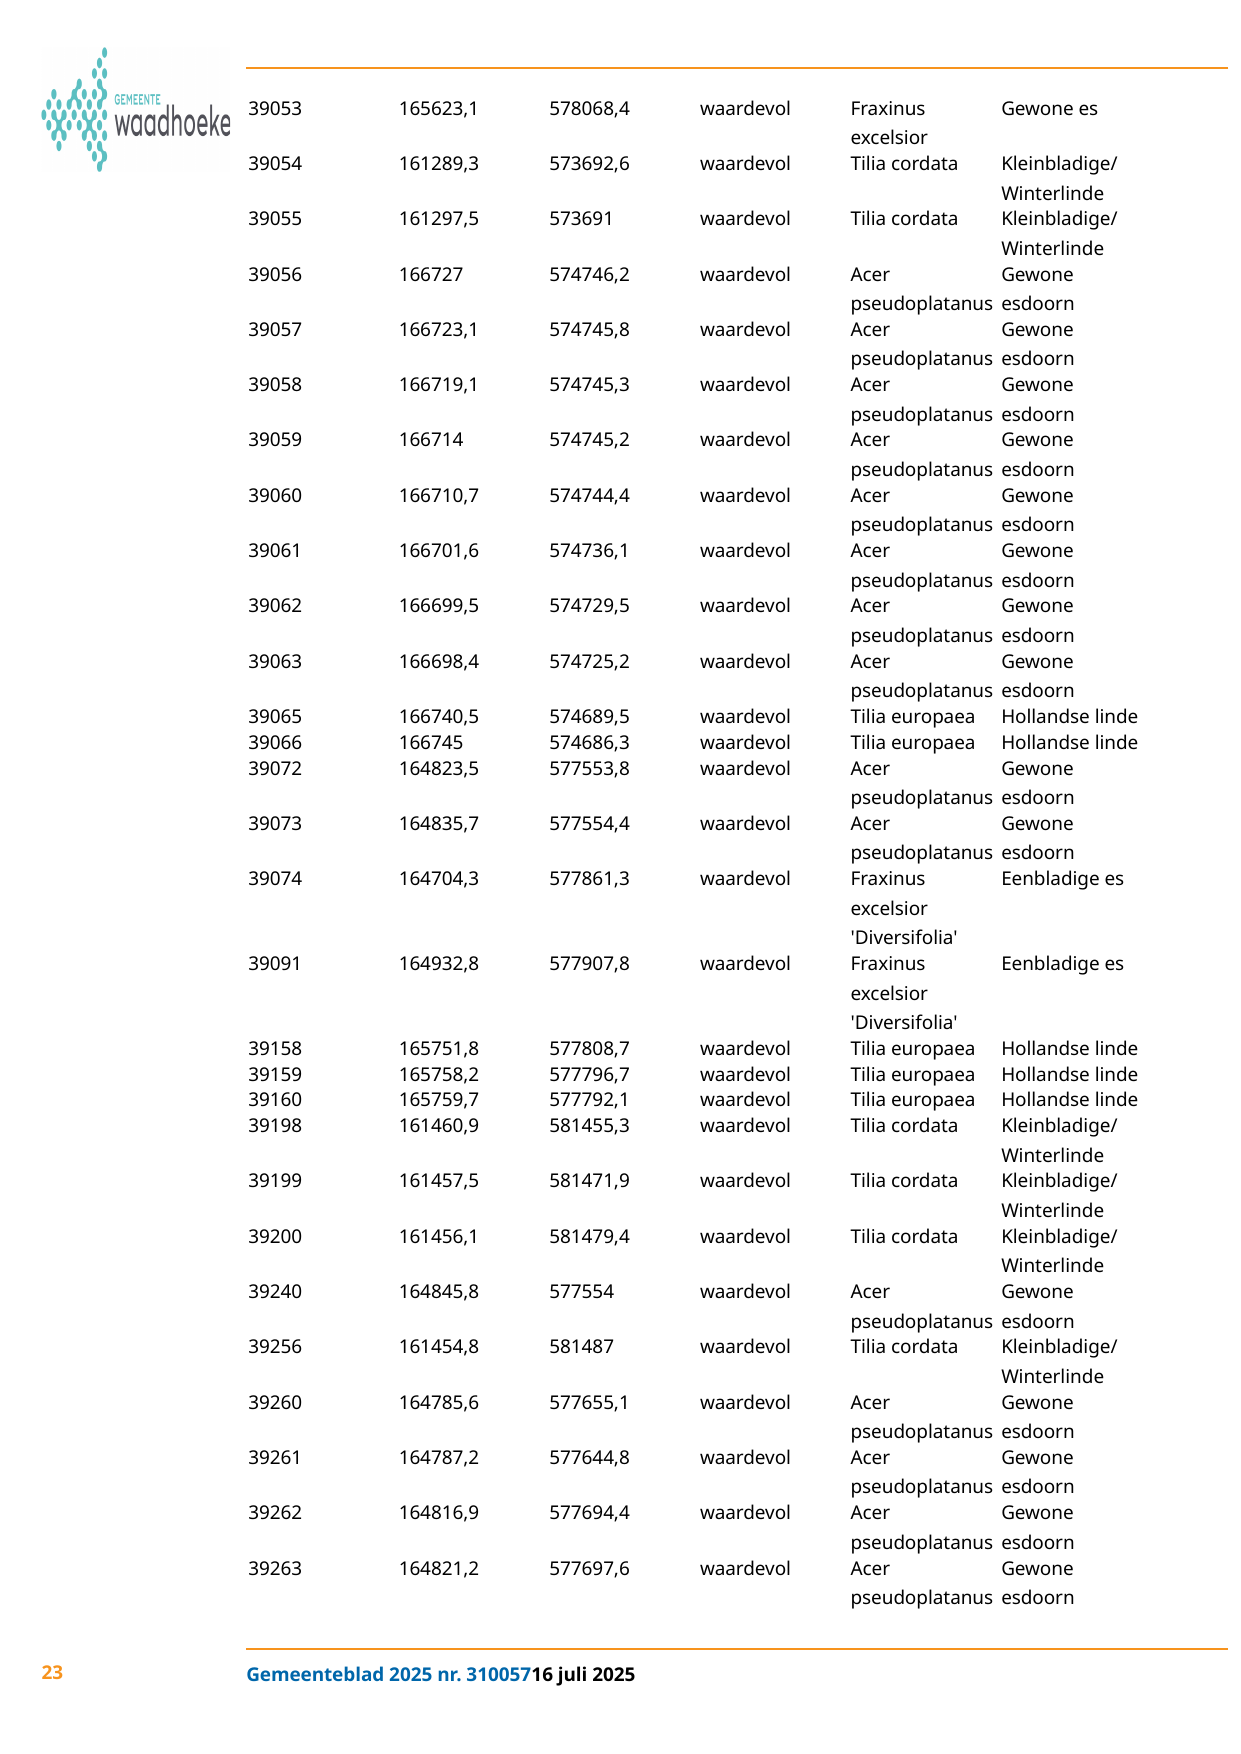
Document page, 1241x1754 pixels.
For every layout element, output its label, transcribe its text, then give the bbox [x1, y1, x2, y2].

table_cell waardevol [700, 537, 850, 593]
table_cell 577655,1 [549, 1389, 700, 1444]
table_cell 577554 [549, 1278, 700, 1333]
table_cell 581471,9 [549, 1168, 700, 1223]
table_cell 39059 [248, 427, 398, 482]
table_cell 164787,2 [399, 1444, 549, 1499]
table_cell 164785,6 [399, 1389, 549, 1444]
table_cell Tilia europaea [850, 1035, 1001, 1061]
table_cell 39063 [248, 648, 398, 703]
table_cell 166727 [399, 261, 549, 316]
table_cell 574745,8 [549, 316, 700, 371]
table_cell 39262 [248, 1500, 398, 1555]
table_cell 581455,3 [549, 1112, 700, 1168]
table_cell 577796,7 [549, 1061, 700, 1087]
table_cell 39198 [248, 1112, 398, 1168]
table_cell Tilia cordata [850, 1223, 1001, 1278]
table_cell 39263 [248, 1555, 398, 1610]
table_cell 166714 [399, 427, 549, 482]
table_cell Acer pseudoplatanus [850, 1555, 1001, 1610]
table_cell Acer pseudoplatanus [850, 427, 1001, 482]
table_cell 577553,8 [549, 755, 700, 810]
table_cell 577861,3 [549, 865, 700, 950]
table_cell 574686,3 [549, 729, 700, 755]
table_cell 39056 [248, 261, 398, 316]
table_cell 39074 [248, 865, 398, 950]
table_cell 166740,5 [399, 703, 549, 729]
table_cell 39061 [248, 537, 398, 593]
table_cell 166745 [399, 729, 549, 755]
table_cell 577694,4 [549, 1500, 700, 1555]
table_cell Gewone esdoorn [1001, 648, 1152, 703]
table_cell waardevol [700, 593, 850, 648]
table_cell 39053 [248, 95, 398, 150]
table_cell Acer pseudoplatanus [850, 1444, 1001, 1499]
table_cell Gewone esdoorn [1001, 810, 1152, 865]
table_cell waardevol [700, 1334, 850, 1389]
table_cell waardevol [700, 427, 850, 482]
table_cell 574744,4 [549, 482, 700, 537]
table_cell 161457,5 [399, 1168, 549, 1223]
table_cell 161454,8 [399, 1334, 549, 1389]
table_cell Acer pseudoplatanus [850, 537, 1001, 593]
table_cell Tilia europaea [850, 703, 1001, 729]
table_cell waardevol [700, 703, 850, 729]
table_cell Kleinbladige/Winterlinde [1001, 205, 1152, 261]
table_cell 166723,1 [399, 316, 549, 371]
table_cell waardevol [700, 316, 850, 371]
table_cell 164823,5 [399, 755, 549, 810]
table_cell Kleinbladige/Winterlinde [1001, 1112, 1152, 1168]
table_cell Tilia cordata [850, 1334, 1001, 1389]
table_cell waardevol [700, 1035, 850, 1061]
table_cell 161297,5 [399, 205, 549, 261]
table_cell waardevol [700, 1500, 850, 1555]
table_cell waardevol [700, 1444, 850, 1499]
table_cell 39060 [248, 482, 398, 537]
table_cell 574746,2 [549, 261, 700, 316]
table_cell Acer pseudoplatanus [850, 810, 1001, 865]
table_cell 166710,7 [399, 482, 549, 537]
table_cell 39058 [248, 371, 398, 427]
table_cell 39072 [248, 755, 398, 810]
table_cell Acer pseudoplatanus [850, 371, 1001, 427]
table_cell Acer pseudoplatanus [850, 482, 1001, 537]
table_cell 573691 [549, 205, 700, 261]
table_cell waardevol [700, 1389, 850, 1444]
table_cell 574689,5 [549, 703, 700, 729]
table_cell 39159 [248, 1061, 398, 1087]
table_cell 39256 [248, 1334, 398, 1389]
table_cell 39066 [248, 729, 398, 755]
table_cell Tilia cordata [850, 150, 1001, 205]
table_cell 164821,2 [399, 1555, 549, 1610]
table_cell 164932,8 [399, 950, 549, 1035]
table_cell 166719,1 [399, 371, 549, 427]
table_cell 39199 [248, 1168, 398, 1223]
table_cell 39065 [248, 703, 398, 729]
table_cell Acer pseudoplatanus [850, 1389, 1001, 1444]
table_cell waardevol [700, 205, 850, 261]
table_cell Hollandse linde [1001, 729, 1152, 755]
table_cell Tilia europaea [850, 1061, 1001, 1087]
table_cell waardevol [700, 371, 850, 427]
table_cell 577554,4 [549, 810, 700, 865]
table_cell waardevol [700, 950, 850, 1035]
table_cell 39160 [248, 1087, 398, 1112]
table_cell 39054 [248, 150, 398, 205]
table_cell Kleinbladige/Winterlinde [1001, 1168, 1152, 1223]
table_cell Gewone esdoorn [1001, 1444, 1152, 1499]
table_cell 39055 [248, 205, 398, 261]
table_cell Kleinbladige/Winterlinde [1001, 150, 1152, 205]
table_cell waardevol [700, 1087, 850, 1112]
table_cell Eenbladige es [1001, 950, 1152, 1035]
table_cell 577907,8 [549, 950, 700, 1035]
table_cell waardevol [700, 482, 850, 537]
table_cell 164845,8 [399, 1278, 549, 1333]
table_cell 39073 [248, 810, 398, 865]
table_cell 578068,4 [549, 95, 700, 150]
table_cell 164704,3 [399, 865, 549, 950]
table_cell 165759,7 [399, 1087, 549, 1112]
table_cell Gewone esdoorn [1001, 1500, 1152, 1555]
table_cell Kleinbladige/Winterlinde [1001, 1223, 1152, 1278]
table_cell Gewone esdoorn [1001, 482, 1152, 537]
table_cell Hollandse linde [1001, 703, 1152, 729]
table_cell waardevol [700, 261, 850, 316]
table_cell Gewone esdoorn [1001, 537, 1152, 593]
table_cell 39200 [248, 1223, 398, 1278]
table_cell Tilia cordata [850, 205, 1001, 261]
table_cell waardevol [700, 729, 850, 755]
table_cell Eenbladige es [1001, 865, 1152, 950]
table_cell Fraxinus excelsior [850, 95, 1001, 150]
table_cell 164816,9 [399, 1500, 549, 1555]
table_cell waardevol [700, 755, 850, 810]
table_cell 165751,8 [399, 1035, 549, 1061]
table_cell Acer pseudoplatanus [850, 1278, 1001, 1333]
table_cell waardevol [700, 865, 850, 950]
table_cell waardevol [700, 1168, 850, 1223]
table_cell 574729,5 [549, 593, 700, 648]
table_cell waardevol [700, 95, 850, 150]
table_cell 166698,4 [399, 648, 549, 703]
table_cell Hollandse linde [1001, 1035, 1152, 1061]
table_cell 39158 [248, 1035, 398, 1061]
table_cell 39057 [248, 316, 398, 371]
table_cell Gewone es [1001, 95, 1152, 150]
table_cell waardevol [700, 1223, 850, 1278]
table_cell 165758,2 [399, 1061, 549, 1087]
table_cell 164835,7 [399, 810, 549, 865]
table_cell waardevol [700, 1278, 850, 1333]
table_cell Tilia europaea [850, 729, 1001, 755]
table_cell waardevol [700, 810, 850, 865]
table_cell 166701,6 [399, 537, 549, 593]
table_cell Gewone esdoorn [1001, 261, 1152, 316]
table_cell Gewone esdoorn [1001, 1555, 1152, 1610]
table_cell 574736,1 [549, 537, 700, 593]
table_cell 161456,1 [399, 1223, 549, 1278]
table_cell Tilia cordata [850, 1112, 1001, 1168]
table_cell waardevol [700, 150, 850, 205]
table_cell 574745,3 [549, 371, 700, 427]
table_cell 573692,6 [549, 150, 700, 205]
table_cell Hollandse linde [1001, 1061, 1152, 1087]
table_cell Gewone esdoorn [1001, 427, 1152, 482]
table_cell waardevol [700, 648, 850, 703]
table_cell Acer pseudoplatanus [850, 648, 1001, 703]
table_cell Hollandse linde [1001, 1087, 1152, 1112]
table_cell Fraxinus excelsior 'Diversifolia' [850, 865, 1001, 950]
table_cell 165623,1 [399, 95, 549, 150]
table_cell 581487 [549, 1334, 700, 1389]
table_cell 39091 [248, 950, 398, 1035]
table_cell 39260 [248, 1389, 398, 1444]
table_cell 39261 [248, 1444, 398, 1499]
table_cell Gewone esdoorn [1001, 755, 1152, 810]
table_cell 574745,2 [549, 427, 700, 482]
table_cell Tilia europaea [850, 1087, 1001, 1112]
table_cell Gewone esdoorn [1001, 1389, 1152, 1444]
table_cell waardevol [700, 1555, 850, 1610]
table_cell Acer pseudoplatanus [850, 316, 1001, 371]
table_cell Gewone esdoorn [1001, 1278, 1152, 1333]
table_cell Gewone esdoorn [1001, 593, 1152, 648]
table_cell 577697,6 [549, 1555, 700, 1610]
picture [41, 47, 231, 172]
table_cell 577792,1 [549, 1087, 700, 1112]
table_cell 166699,5 [399, 593, 549, 648]
table_cell Fraxinus excelsior 'Diversifolia' [850, 950, 1001, 1035]
table_cell Acer pseudoplatanus [850, 755, 1001, 810]
table_cell Gewone esdoorn [1001, 371, 1152, 427]
table_cell 161289,3 [399, 150, 549, 205]
table_cell 39240 [248, 1278, 398, 1333]
table_cell 39062 [248, 593, 398, 648]
table_cell Tilia cordata [850, 1168, 1001, 1223]
table_cell 574725,2 [549, 648, 700, 703]
table_cell 581479,4 [549, 1223, 700, 1278]
table_cell Acer pseudoplatanus [850, 593, 1001, 648]
table_cell Acer pseudoplatanus [850, 261, 1001, 316]
table_cell Kleinbladige/Winterlinde [1001, 1334, 1152, 1389]
table_cell Gewone esdoorn [1001, 316, 1152, 371]
table_cell 577808,7 [549, 1035, 700, 1061]
table_cell 161460,9 [399, 1112, 549, 1168]
table_cell 577644,8 [549, 1444, 700, 1499]
table_cell waardevol [700, 1061, 850, 1087]
table_cell Acer pseudoplatanus [850, 1500, 1001, 1555]
table_cell waardevol [700, 1112, 850, 1168]
